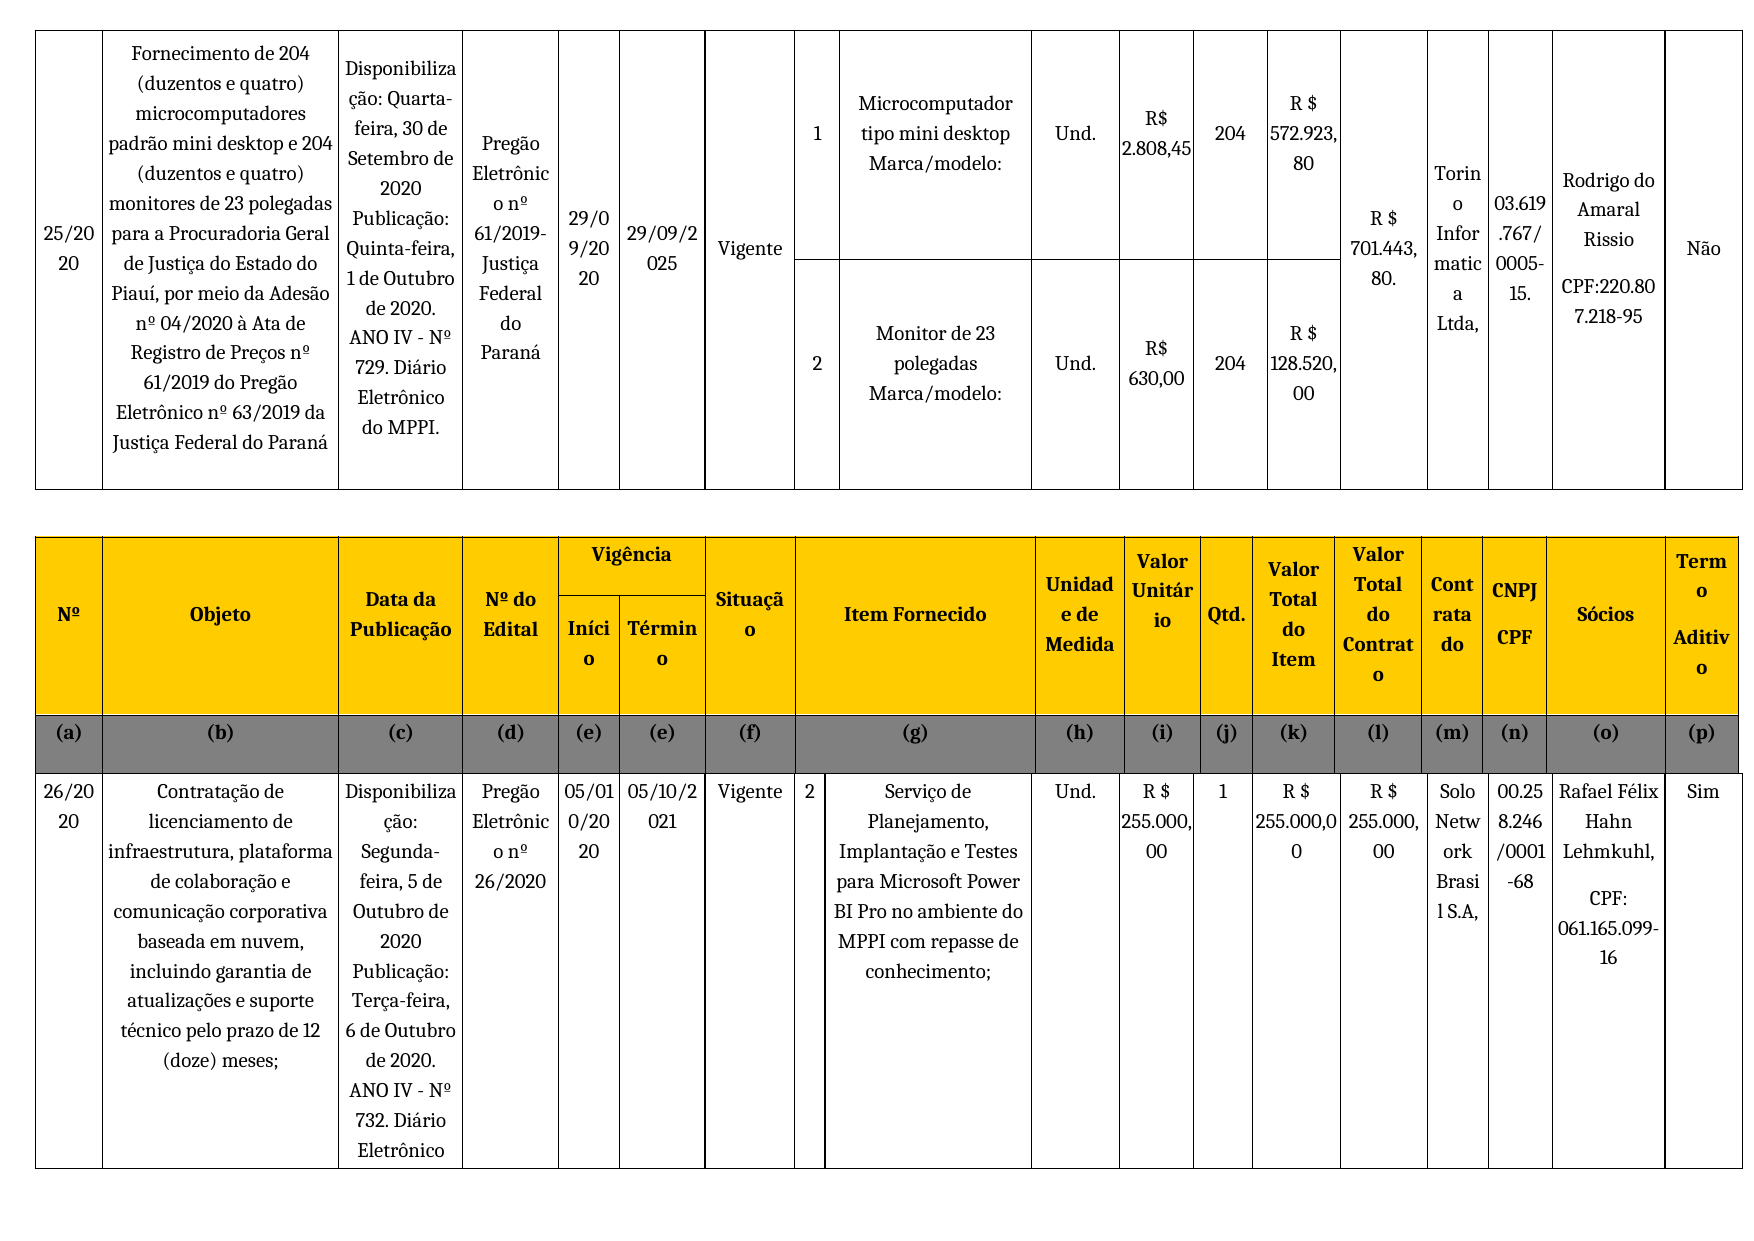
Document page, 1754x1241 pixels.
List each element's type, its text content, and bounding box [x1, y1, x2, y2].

table_header Termo Aditivo [1666, 538, 1738, 714]
table_cell (l) [1335, 716, 1421, 773]
table_header CNPJ CPF [1483, 538, 1546, 714]
table_cell (i) [1125, 716, 1200, 773]
table_header Situação [706, 538, 795, 714]
table_cell 2 [795, 260, 839, 489]
table_header Objeto [103, 538, 338, 714]
table_cell (e) [620, 716, 705, 773]
table_header Item Fornecido [796, 538, 1035, 714]
table_cell (n) [1483, 716, 1546, 773]
table_header Contratado [1422, 538, 1482, 714]
table_cell 29/09/2025 [620, 31, 704, 489]
table_cell (p) [1666, 716, 1738, 773]
table_cell R $ 255.000,00 [1120, 774, 1193, 1168]
table_cell Disponibilização: Segunda-feira, 5 de Outubro de 2020 Publicação: Terça-feira, 6 de Outubro de 2020. ANO IV - Nº 732. Diário Eletrônico [339, 774, 462, 1168]
table_cell Início [559, 596, 619, 714]
table_cell Fornecimento de 204 (duzentos e quatro) microcomputadores padrão mini desktop e 204 (duzentos e quatro) monitores de 23 polegadas para a Procuradoria Geral de Justiça do Estado do Piauí, por meio da Adesão nº 04/2020 à Ata de Registro de Preços nº 61/2019 do Pregão Eletrônico nº 63/2019 da Justiça Federal do Paraná [103, 31, 338, 489]
table_header Data da Publicação [339, 538, 462, 714]
table_cell (f) [706, 716, 795, 773]
table_cell (g) [796, 716, 1035, 773]
table_cell R $ 572.923,80 [1268, 31, 1340, 259]
table_cell Rafael Félix Hahn Lehmkuhl, CPF: 061.165.099-16 [1553, 774, 1664, 1168]
table_cell 05/010/2020 [559, 774, 619, 1168]
table_cell (c) [339, 716, 462, 773]
table_cell R $ 701.443,80. [1341, 31, 1427, 489]
table_cell Vigente [706, 774, 794, 1168]
table_cell Und. [1032, 774, 1119, 1168]
table_cell (j) [1201, 716, 1252, 773]
table_cell (k) [1253, 716, 1334, 773]
table_header Valor Total do Item [1253, 538, 1334, 714]
table_header Sócios [1547, 538, 1665, 714]
table_cell Pregão Eletrônico nº 61/2019- Justiça Federal do Paraná [463, 31, 558, 489]
table_cell Vigente [706, 31, 794, 489]
table_cell 2 [795, 774, 824, 1168]
table_cell (m) [1422, 716, 1482, 773]
table_cell (d) [463, 716, 558, 773]
table_cell Término [620, 596, 705, 714]
table_header Unidade de Medida [1036, 538, 1124, 714]
table_cell 1 [795, 31, 839, 259]
table_cell 26/2020 [36, 774, 102, 1168]
table_cell Solo Network Brasil S.A, [1428, 774, 1488, 1168]
table_cell R $ 255.000,00 [1253, 774, 1340, 1168]
table_header Valor Unitário [1125, 538, 1200, 714]
table_cell (b) [103, 716, 338, 773]
table_header Qtd. [1201, 538, 1252, 714]
table_cell R$ 630,00 [1120, 260, 1193, 489]
table_cell Sim [1666, 774, 1742, 1168]
table_cell Microcomputador tipo mini desktop Marca/modelo: [840, 31, 1031, 259]
table_cell 03.619.767/0005-15. [1489, 31, 1552, 489]
table_header Nº [36, 538, 102, 714]
table_cell Não [1666, 31, 1742, 489]
table_cell Pregão Eletrônico nº 26/2020 [463, 774, 558, 1168]
table_cell Contratação de licenciamento de infraestrutura, plataforma de colaboração e comunicação corporativa baseada em nuvem, incluindo garantia de atualizações e suporte técnico pelo prazo de 12 (doze) meses; [103, 774, 338, 1168]
table_cell 1 [1194, 774, 1252, 1168]
table_cell (o) [1547, 716, 1665, 773]
table_header Vigência [559, 538, 705, 595]
table_header Nº do Edital [463, 538, 558, 714]
table_cell Und. [1032, 31, 1119, 259]
table_cell 00.258.246/0001-68 [1489, 774, 1552, 1168]
table_cell 25/2020 [36, 31, 102, 489]
table_cell (e) [559, 716, 619, 773]
table_cell 29/09/2020 [559, 31, 619, 489]
table_cell R $ 255.000,00 [1341, 774, 1427, 1168]
table_cell Serviço de Planejamento, Implantação e Testes para Microsoft Power BI Pro no ambiente do MPPI com repasse de conhecimento; [826, 774, 1031, 1168]
table_cell (h) [1036, 716, 1124, 773]
table_cell Rodrigo do Amaral Rissio CPF:220.807.218-95 [1553, 31, 1664, 489]
table_cell R $ 128.520,00 [1268, 260, 1340, 489]
table_cell R$ 2.808,45 [1120, 31, 1193, 259]
table_cell Und. [1032, 260, 1119, 489]
table_cell Torino Informatica Ltda, [1428, 31, 1488, 489]
table_cell Disponibilização: Quarta-feira, 30 de Setembro de 2020 Publicação: Quinta-feira, 1 de Outubro de 2020. ANO IV - Nº 729. Diário Eletrônico do MPPI. [339, 31, 462, 489]
table_cell 204 [1194, 260, 1267, 489]
table_cell 204 [1194, 31, 1267, 259]
table_header Valor Total do Contrato [1335, 538, 1421, 714]
table_cell 05/10/2021 [620, 774, 704, 1168]
table_cell (a) [36, 716, 102, 773]
table_cell Monitor de 23 polegadas Marca/modelo: [840, 260, 1031, 489]
